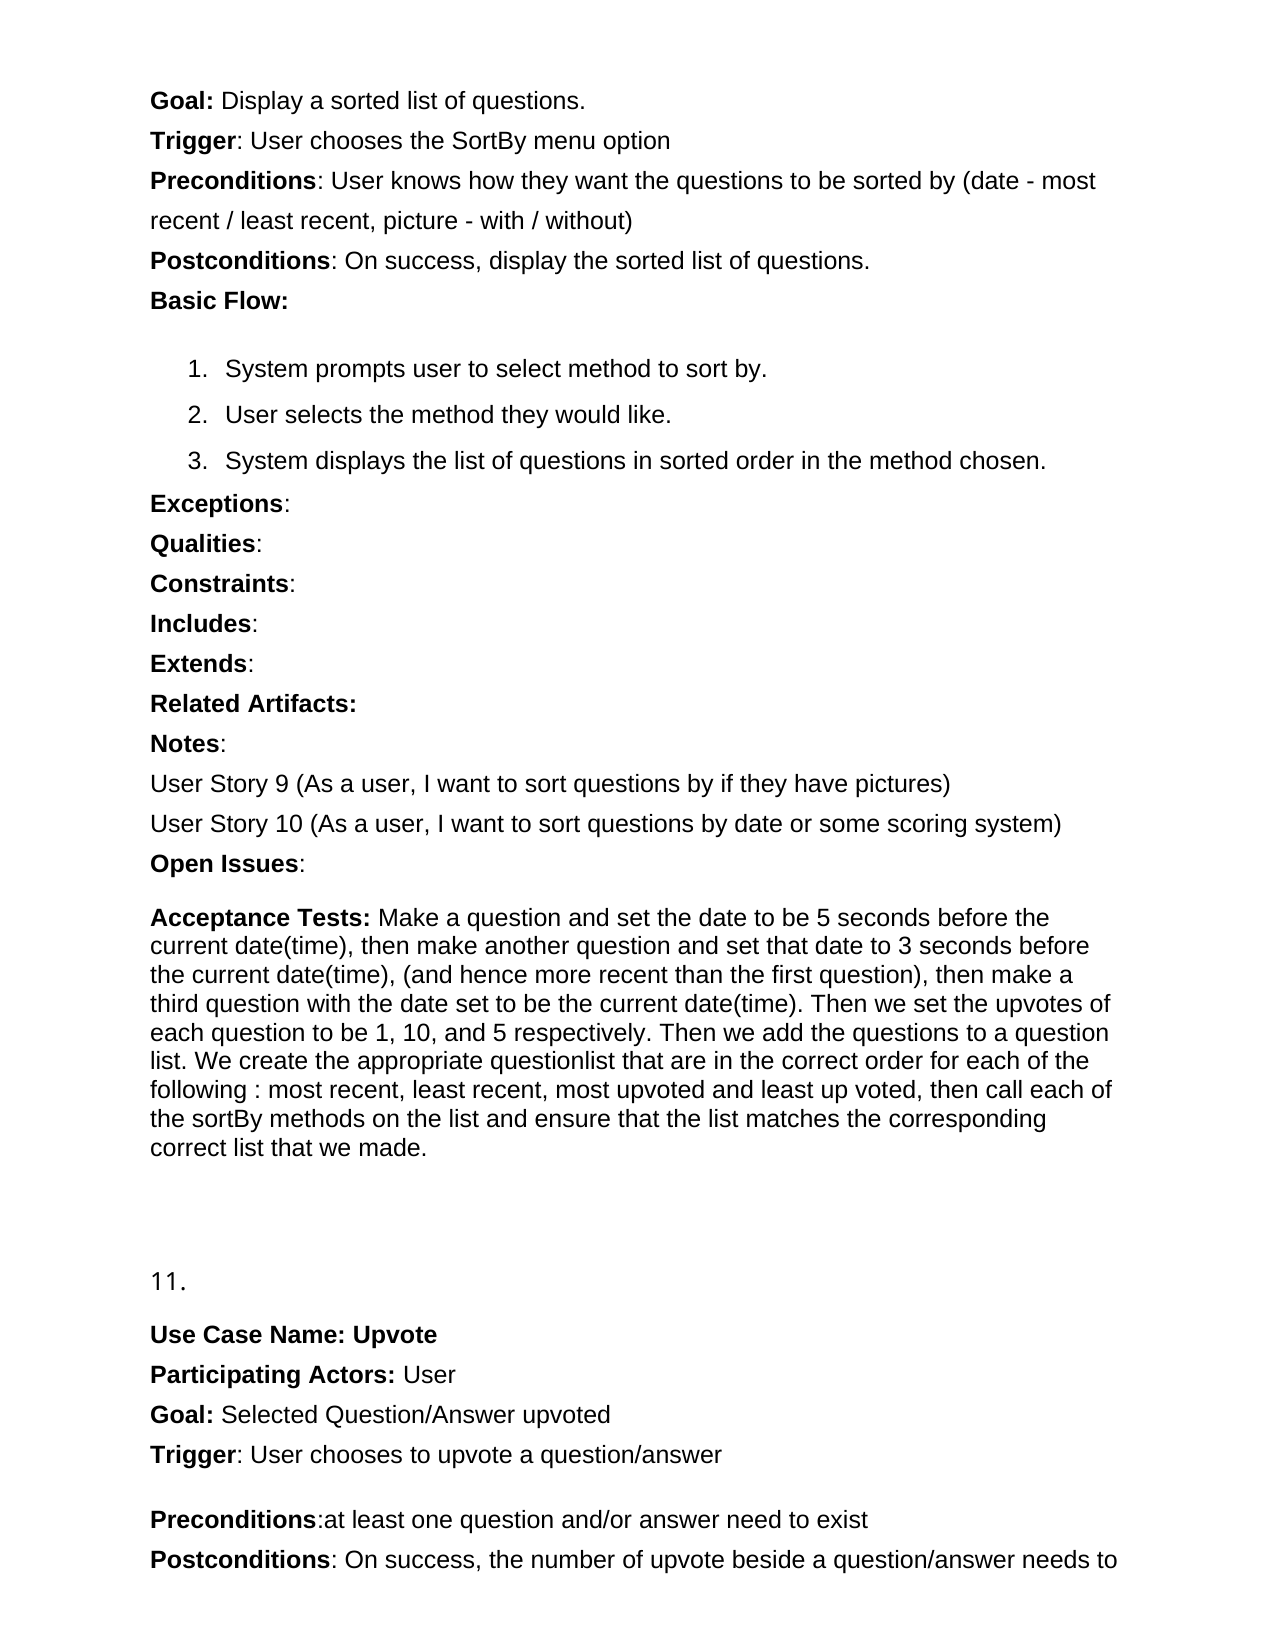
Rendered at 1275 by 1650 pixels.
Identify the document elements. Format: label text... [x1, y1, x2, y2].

text Use Case Name: Upvote Participating Actors: User Goal: Selected Question/Answer upvoted Trigger: User chooses to upvote a question/answer [150, 1309, 1125, 1469]
text 11. [150, 1264, 1125, 1298]
text Exceptions: Qualities: Constraints: Includes: Extends: Related Artifacts: Notes: User Story 9 (As a user, I want to sort questions by if they have pictures) User Story 10 (As a user, I want to sort questions by date or some scoring system) Open Issues: [150, 477, 1125, 877]
list System prompts user to select method to sort by. [187, 343, 1125, 383]
text Preconditions:at least one question and/or answer need to exist Postconditions: On success, the number of upvote beside a question/answer needs to [150, 1494, 1125, 1574]
list System displays the list of questions in sorted order in the method chosen. [187, 434, 1125, 474]
text Acceptance Tests: Make a question and set the date to be 5 seconds before the current date(time), then make another question and set that date to 3 seconds before the current date(time), (and hence more recent than the first question), then make a third question with the date set to be the current date(time). Then we set the upvotes of each question to be 1, 10, and 5 respectively. Then we add the questions to a question list. We create the appropriate questionlist that are in the correct order for each of the following : most recent, least recent, most upvoted and least up voted, then call each of the sortBy methods on the list and ensure that the list matches the corresponding correct list that we made. [150, 902, 1125, 1161]
list User selects the method they would like. [187, 389, 1125, 429]
text Goal: Display a sorted list of questions. Trigger: User chooses the SortBy menu option Preconditions: User knows how they want the questions to be sorted by (date - most recent / least recent, picture - with / without) Postconditions: On success, display the sorted list of questions. Basic Flow: [150, 75, 1125, 315]
